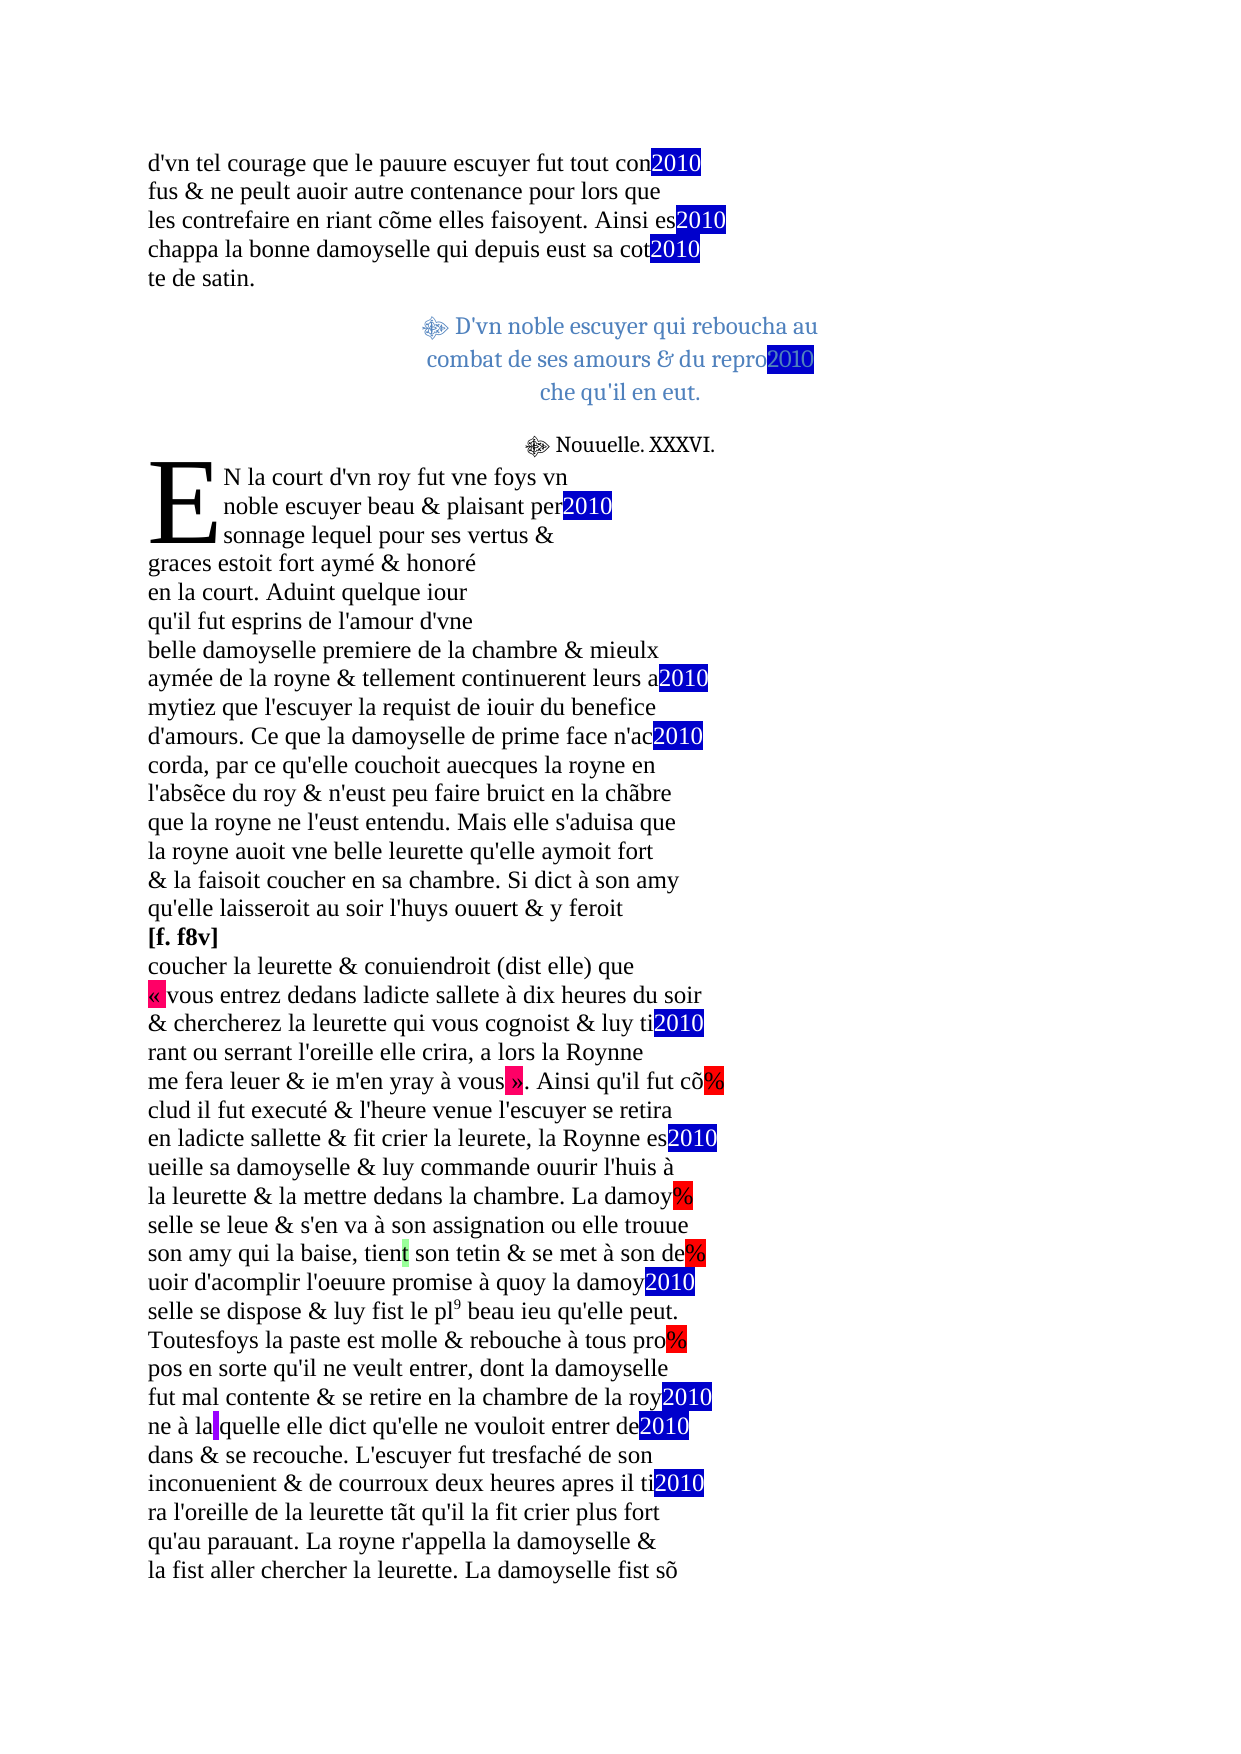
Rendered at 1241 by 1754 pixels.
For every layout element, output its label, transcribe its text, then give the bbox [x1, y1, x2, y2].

subtitle ❧ D'vn noble escuyer qui reboucha au combat de ses amours & du repro2010 che qu'il en eut. [148, 312, 1093, 407]
subtitle ❧ Nouuelle. XXXVI. [148, 432, 1093, 458]
text EN la court d'vn roy fut vne foys vn noble escuyer beau & plaisant per2010 sonnage lequel pour ses vertus & graces estoit fort aymé & honoré en la court. Aduint quelque iour qu'il fut esprins de l'amour d'vne belle damoyselle premiere de la chambre & mieulx aymée de la royne & tellement continuerent leurs a2010 mytiez que l'escuyer la requist de iouir du benefice d'amours. Ce que la damoyselle de prime face n'ac2010 corda, par ce qu'elle couchoit auecques la royne en l'absẽce du roy & n'eust peu faire bruict en la chãbre que la royne ne l'eust entendu. Mais elle s'aduisa que la royne auoit vne belle leurette qu'elle aymoit fort & la faisoit coucher en sa chambre. Si dict à son amy qu'elle laisseroit au soir l'huys ouuert & y feroit [f. f8v] coucher la leurette & conuiendroit (dist elle) que « vous entrez dedans ladicte sallete à dix heures du soir & chercherez la leurette qui vous cognoist & luy ti2010 rant ou serrant l'oreille elle crira, a lors la Roynne me fera leuer & ie m'en yray à vous ». Ainsi qu'il fut cõ% clud il fut executé & l'heure venue l'escuyer se retira en ladicte sallette & fit crier la leurete, la Roynne es2010 ueille sa damoyselle & luy commande ouurir l'huis à la leurette & la mettre dedans la chambre. La damoy% selle se leue & s'en va à son assignation ou elle trouue son amy qui la baise, tient son tetin & se met à son de% uoir d'acomplir l'oeuure promise à quoy la damoy2010 selle se dispose & luy fist le pl9 beau ieu qu'elle peut. Toutesfoys la paste est molle & rebouche à tous pro% pos en sorte qu'il ne veult entrer, dont la damoyselle fut mal contente & se retire en la chambre de la roy2010 ne à la quelle elle dict qu'elle ne vouloit entrer de2010 dans & se recouche. L'escuyer fut tresfaché de son inconuenient & de courroux deux heures apres il ti2010 ra l'oreille de la leurette tãt qu'il la fit crier plus fort qu'au parauant. La royne r'appella la damoyselle & la fist aller chercher la leurette. La damoyselle fist sõ [148, 462, 1093, 1583]
text d'vn tel courage que le pauure escuyer fut tout con2010 fus & ne peult auoir autre contenance pour lors que les contrefaire en riant cõme elles faisoyent. Ainsi es2010 chappa la bonne damoyselle qui depuis eust sa cot2010 te de satin. [148, 148, 1093, 291]
